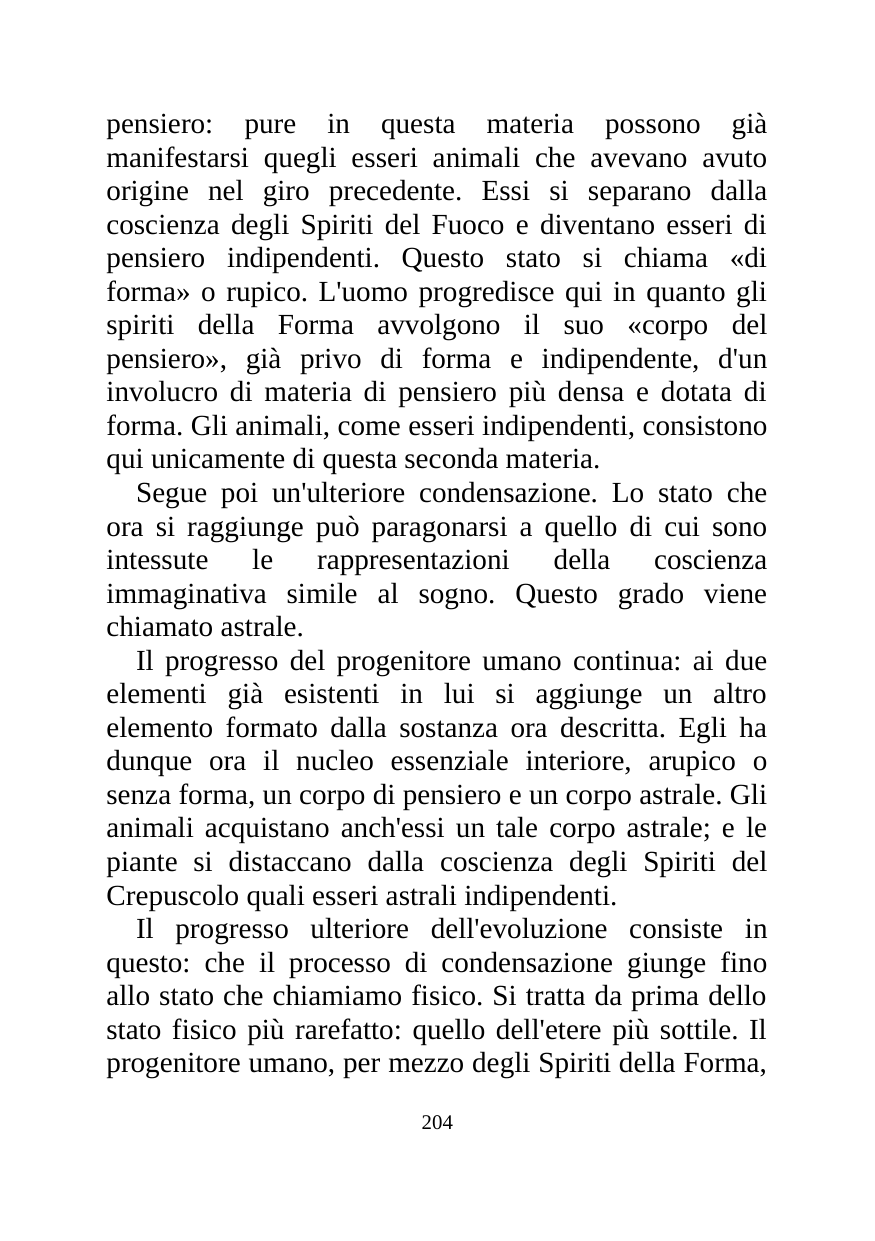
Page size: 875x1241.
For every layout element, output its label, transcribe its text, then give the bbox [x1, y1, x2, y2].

text Il progresso del progenitore umano continua: ai due elementi già esistenti in lui si aggiunge un altro elemento formato dalla sostanza ora descritta. Egli ha dunque ora il nucleo essenziale interiore, arupico o senza forma, un corpo di pensiero e un corpo astrale. Gli animali acquistano anch'essi un tale corpo astrale; e le piante si distaccano dalla coscienza degli Spiriti del Crepuscolo quali esseri astrali indipendenti. [106, 643, 768, 911]
text Segue poi un'ulteriore condensazione. Lo stato che ora si raggiunge può paragonarsi a quello di cui sono intessute le rappresentazioni della coscienza immaginativa simile al sogno. Questo grado viene chiamato astrale. [106, 475, 768, 643]
text Il progresso ulteriore dell'evoluzione consiste in questo: che il processo di condensazione giunge fino allo stato che chiamiamo fisico. Si tratta da prima dello stato fisico più rarefatto: quello dell'etere più sottile. Il progenitore umano, per mezzo degli Spiriti della Forma, [106, 911, 768, 1079]
text pensiero: pure in questa materia possono già manifestarsi quegli esseri animali che avevano avuto origine nel giro precedente. Essi si separano dalla coscienza degli Spiriti del Fuoco e diventano esseri di pensiero indipendenti. Questo stato si chiama «di forma» o rupico. L'uomo progredisce qui in quanto gli spiriti della Forma avvolgono il suo «corpo del pensiero», già privo di forma e indipendente, d'un involucro di materia di pensiero più densa e dotata di forma. Gli animali, come esseri indipendenti, consistono qui unicamente di questa seconda materia. [106, 106, 768, 475]
